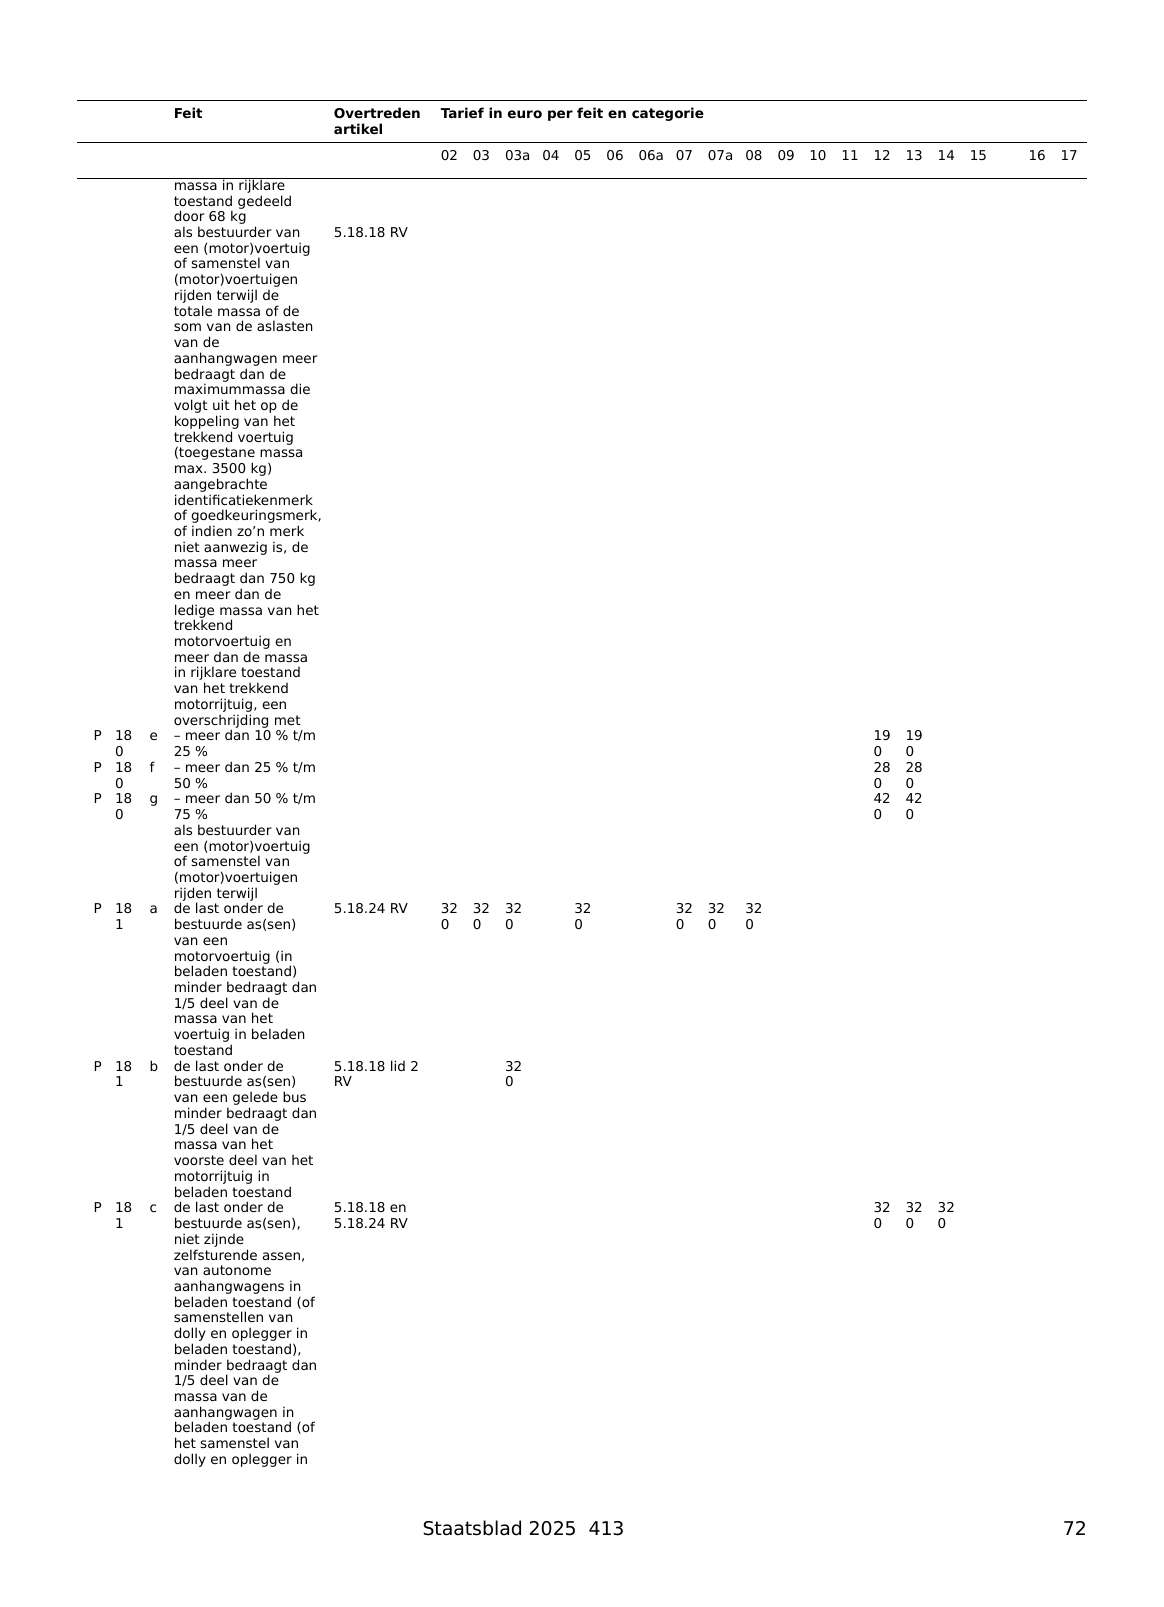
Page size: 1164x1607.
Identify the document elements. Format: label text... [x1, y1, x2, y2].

table_cell 04 [536, 143, 568, 178]
table_header [82, 101, 87, 142]
table_cell 02 [435, 143, 467, 178]
table_header [77, 101, 82, 142]
table_header [162, 101, 167, 142]
table_header [144, 101, 162, 142]
table_header [109, 101, 143, 142]
table_cell 08 [739, 143, 771, 178]
table_cell 14 [931, 143, 963, 178]
table_cell [168, 143, 328, 178]
table_cell [109, 143, 143, 178]
table_cell 06a [632, 143, 670, 178]
table_cell [144, 143, 162, 178]
table_header Feit [168, 101, 328, 142]
table_cell 10 [803, 143, 835, 178]
table_cell 06 [600, 143, 632, 178]
table_cell 11 [835, 143, 867, 178]
table_cell 13 [899, 143, 931, 178]
table_cell [328, 143, 434, 178]
table_cell 15 [964, 143, 1022, 178]
table_header [88, 101, 109, 142]
table_cell [82, 143, 87, 178]
table_header Tarief in euro per feit en categorie [435, 101, 1054, 142]
table_cell 07a [702, 143, 739, 178]
table_cell [77, 143, 82, 178]
table_cell 12 [868, 143, 899, 178]
table_cell 05 [568, 143, 600, 178]
table_cell 03a [499, 143, 536, 178]
table_header [1054, 101, 1087, 142]
table_cell [162, 143, 167, 178]
table_cell 17 [1054, 143, 1087, 178]
table_header Overtreden artikel [328, 101, 434, 142]
table_cell 03 [467, 143, 499, 178]
table_cell 16 [1022, 143, 1054, 178]
table_cell 09 [771, 143, 803, 178]
table_cell 07 [670, 143, 702, 178]
table_cell [88, 143, 109, 178]
